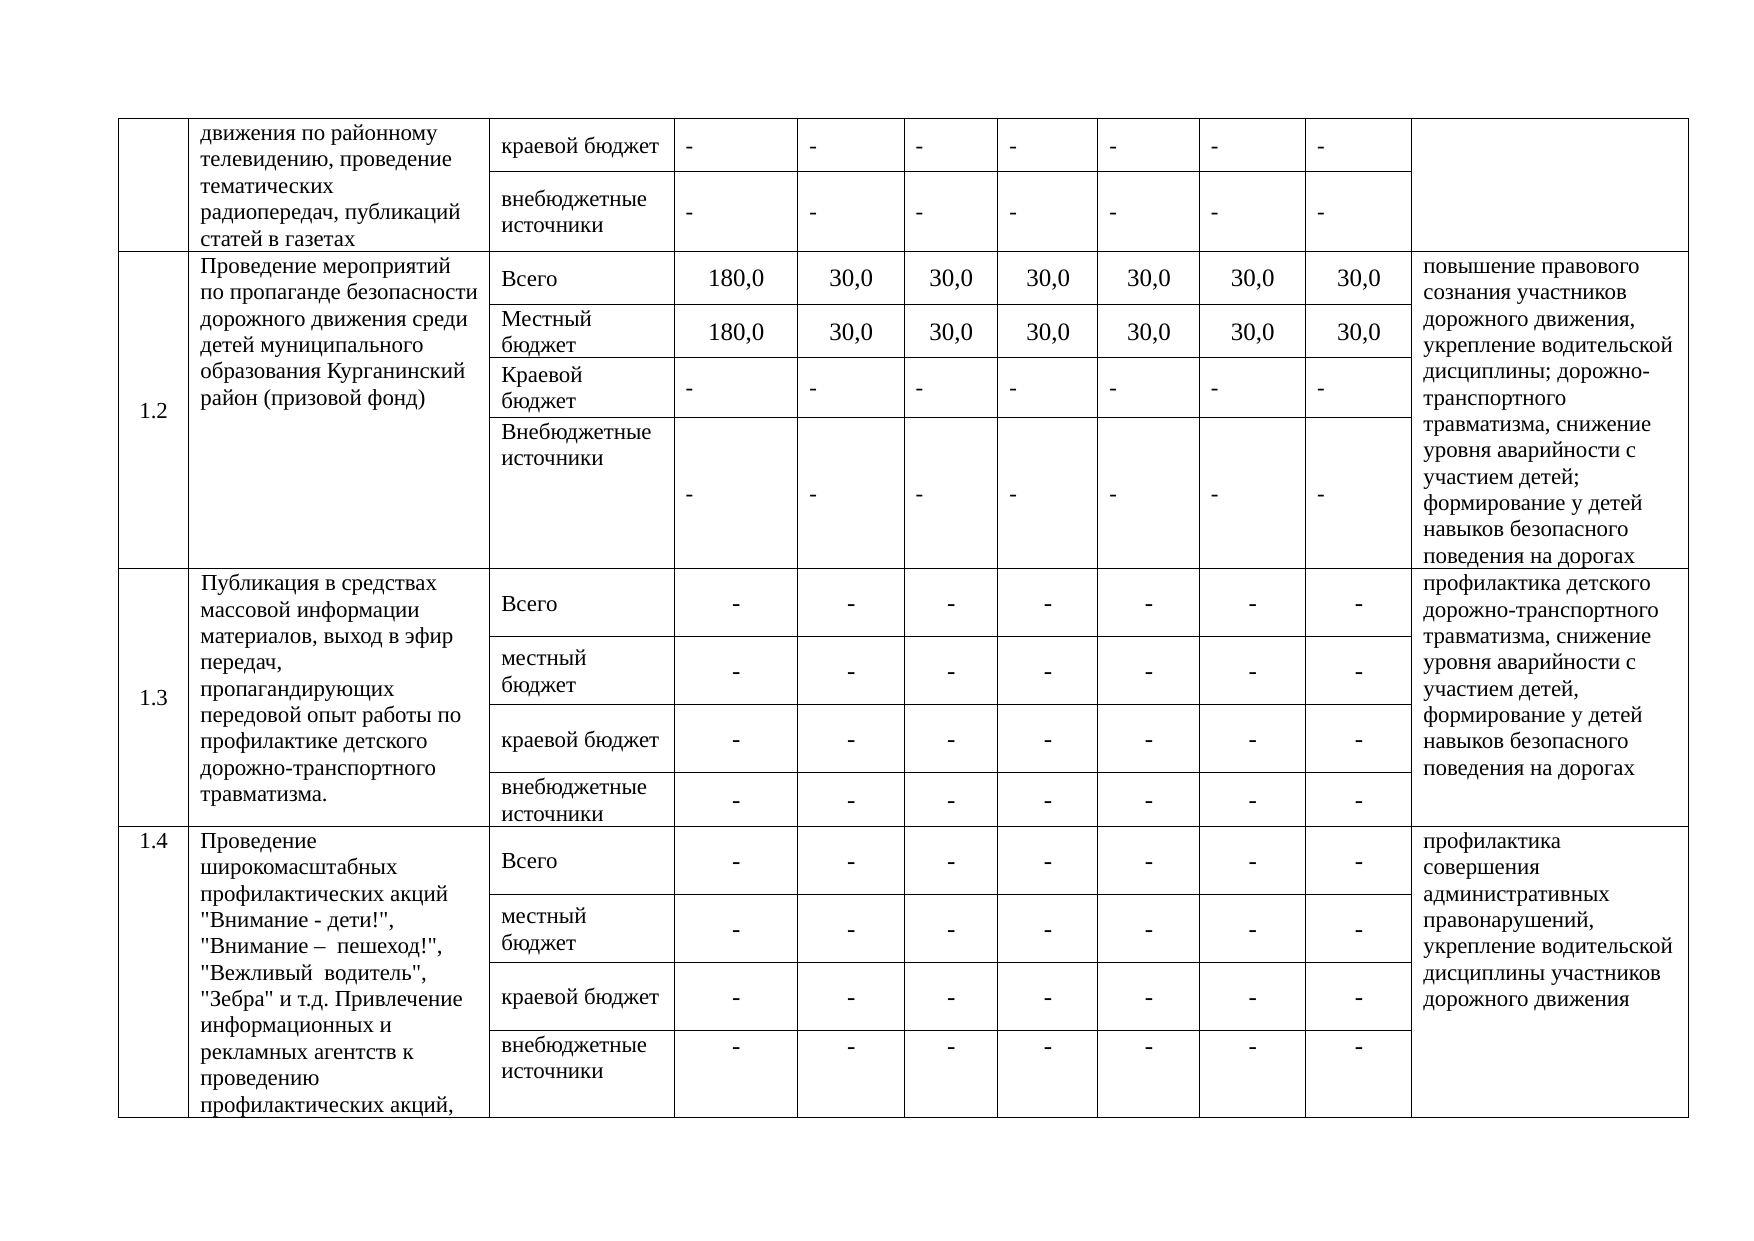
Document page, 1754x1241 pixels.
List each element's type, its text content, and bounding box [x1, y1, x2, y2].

table_cell 30,0 [905, 252, 997, 303]
table_cell 30,0 [905, 305, 997, 357]
table_cell - [1098, 705, 1199, 772]
table_cell - [1098, 773, 1199, 826]
table_cell - [798, 418, 904, 568]
table_cell Проведение мероприятий по пропаганде безопасности дорожного движения среди детей муниципального образования Курганинский район (призовой фонд) [189, 252, 489, 568]
table_cell Внебюджетные источники [490, 418, 674, 568]
table_cell - [675, 172, 797, 251]
table_cell внебюджетные источники [490, 1031, 674, 1117]
table_cell 180,0 [675, 305, 797, 357]
table_cell - [1098, 172, 1199, 251]
table_cell - [1200, 705, 1305, 772]
table_cell - [905, 637, 997, 704]
table_cell - [1306, 637, 1411, 704]
table_cell - [905, 895, 997, 962]
table_cell повышение правового сознания участников дорожного движения, укрепление водительской дисциплины; дорожно-транспортного травматизма, снижение уровня аварийности с участием детей; формирование у детей навыков безопасного поведения на дорогах [1412, 252, 1688, 568]
table_cell - [905, 963, 997, 1030]
table_cell Краевой бюджет [490, 358, 674, 417]
table_cell - [998, 963, 1097, 1030]
table_cell - [905, 773, 997, 826]
table_cell 30,0 [1306, 252, 1411, 303]
table_cell - [905, 827, 997, 894]
table_cell - [1306, 418, 1411, 568]
table_cell - [998, 172, 1097, 251]
table_cell - [1200, 895, 1305, 962]
table_cell Публикация в средствах массовой информации материалов, выход в эфир передач, пропагандирующих передовой опыт работы по профилактике детского дорожно-транспортного травматизма. [189, 569, 489, 826]
table_cell Местный бюджет [490, 305, 674, 357]
table_cell - [675, 705, 797, 772]
table_cell - [1098, 569, 1199, 636]
table_cell 30,0 [1306, 305, 1411, 357]
table_cell 180,0 [675, 252, 797, 303]
table_cell - [1306, 1031, 1411, 1117]
table_cell - [1306, 963, 1411, 1030]
table_cell 1.2 [119, 252, 188, 568]
table_cell - [675, 418, 797, 568]
table_cell - [1200, 569, 1305, 636]
table_cell - [1200, 827, 1305, 894]
table_cell местный бюджет [490, 637, 674, 704]
table_cell - [905, 172, 997, 251]
table_cell - [905, 1031, 997, 1117]
table_cell - [905, 358, 997, 417]
table_cell внебюджетные источники [490, 773, 674, 826]
table_cell - [1306, 569, 1411, 636]
table_cell [1412, 119, 1688, 251]
table_cell - [798, 637, 904, 704]
table_cell краевой бюджет [490, 963, 674, 1030]
table_cell - [798, 963, 904, 1030]
table_cell внебюджетные источники [490, 172, 674, 251]
table_cell Всего [490, 569, 674, 636]
table_cell - [1306, 119, 1411, 171]
table_cell - [1098, 895, 1199, 962]
table_cell - [998, 119, 1097, 171]
table_cell - [1098, 1031, 1199, 1117]
table_cell местный бюджет [490, 895, 674, 962]
table_cell - [675, 119, 797, 171]
table_cell - [998, 1031, 1097, 1117]
table_cell Всего [490, 252, 674, 303]
table_cell - [675, 827, 797, 894]
table_cell краевой бюджет [490, 119, 674, 171]
table_cell - [1200, 963, 1305, 1030]
table_cell 30,0 [998, 252, 1097, 303]
table_cell - [905, 705, 997, 772]
table_cell - [1098, 963, 1199, 1030]
table_cell - [998, 827, 1097, 894]
table_cell - [1098, 418, 1199, 568]
table_cell - [905, 418, 997, 568]
table_cell - [998, 418, 1097, 568]
table_cell движения по районному телевидению, проведение тематических радиопередач, публикаций статей в газетах [189, 119, 489, 251]
table_cell - [1098, 119, 1199, 171]
table_cell краевой бюджет [490, 705, 674, 772]
table_cell - [1306, 358, 1411, 417]
table_cell - [675, 569, 797, 636]
table_cell - [998, 569, 1097, 636]
table_cell 1.4 [119, 827, 188, 1117]
table_cell - [1200, 358, 1305, 417]
table_cell 30,0 [798, 252, 904, 303]
table_cell профилактика совершения административных правонарушений, укрепление водительской дисциплины участников дорожного движения [1412, 827, 1688, 1117]
table_cell - [675, 637, 797, 704]
table_cell - [675, 773, 797, 826]
table_cell 30,0 [1098, 305, 1199, 357]
table_cell 30,0 [798, 305, 904, 357]
table_cell 1.3 [119, 569, 188, 826]
table_cell - [998, 773, 1097, 826]
table_cell профилактика детского дорожно-транспортного травматизма, снижение уровня аварийности с участием детей, формирование у детей навыков безопасного поведения на дорогах [1412, 569, 1688, 826]
table_cell - [1200, 637, 1305, 704]
table_cell - [675, 895, 797, 962]
table_cell - [1200, 418, 1305, 568]
table_cell - [798, 773, 904, 826]
table_cell 30,0 [1098, 252, 1199, 303]
table_cell - [998, 358, 1097, 417]
table_cell - [798, 895, 904, 962]
table_cell 30,0 [998, 305, 1097, 357]
table_cell - [798, 358, 904, 417]
table_cell - [1306, 705, 1411, 772]
table_cell - [1098, 358, 1199, 417]
table_cell - [798, 827, 904, 894]
table_cell - [905, 119, 997, 171]
table_cell - [798, 119, 904, 171]
table_cell - [1098, 827, 1199, 894]
table_cell - [1098, 637, 1199, 704]
table_cell - [1306, 773, 1411, 826]
table_cell - [1200, 172, 1305, 251]
table_cell - [798, 705, 904, 772]
table_cell [119, 119, 188, 251]
table_cell - [798, 569, 904, 636]
table_cell - [1200, 1031, 1305, 1117]
table_cell - [675, 358, 797, 417]
table_cell - [1306, 827, 1411, 894]
table_cell - [998, 637, 1097, 704]
table_cell - [998, 895, 1097, 962]
table_cell - [998, 705, 1097, 772]
table_cell 30,0 [1200, 305, 1305, 357]
table_cell - [1306, 895, 1411, 962]
table_cell - [675, 963, 797, 1030]
table_cell - [1200, 119, 1305, 171]
table_cell 30,0 [1200, 252, 1305, 303]
table_cell - [798, 172, 904, 251]
table_cell Проведение широкомасштабных профилактических акций "Внимание - дети!", "Внимание – пешеход!", "Вежливый водитель", "Зебра" и т.д. Привлечение информационных и рекламных агентств к проведению профилактических акций, [189, 827, 489, 1117]
table_cell - [675, 1031, 797, 1117]
table_cell - [905, 569, 997, 636]
table_cell - [798, 1031, 904, 1117]
table_cell Всего [490, 827, 674, 894]
table_cell - [1200, 773, 1305, 826]
table_cell - [1306, 172, 1411, 251]
